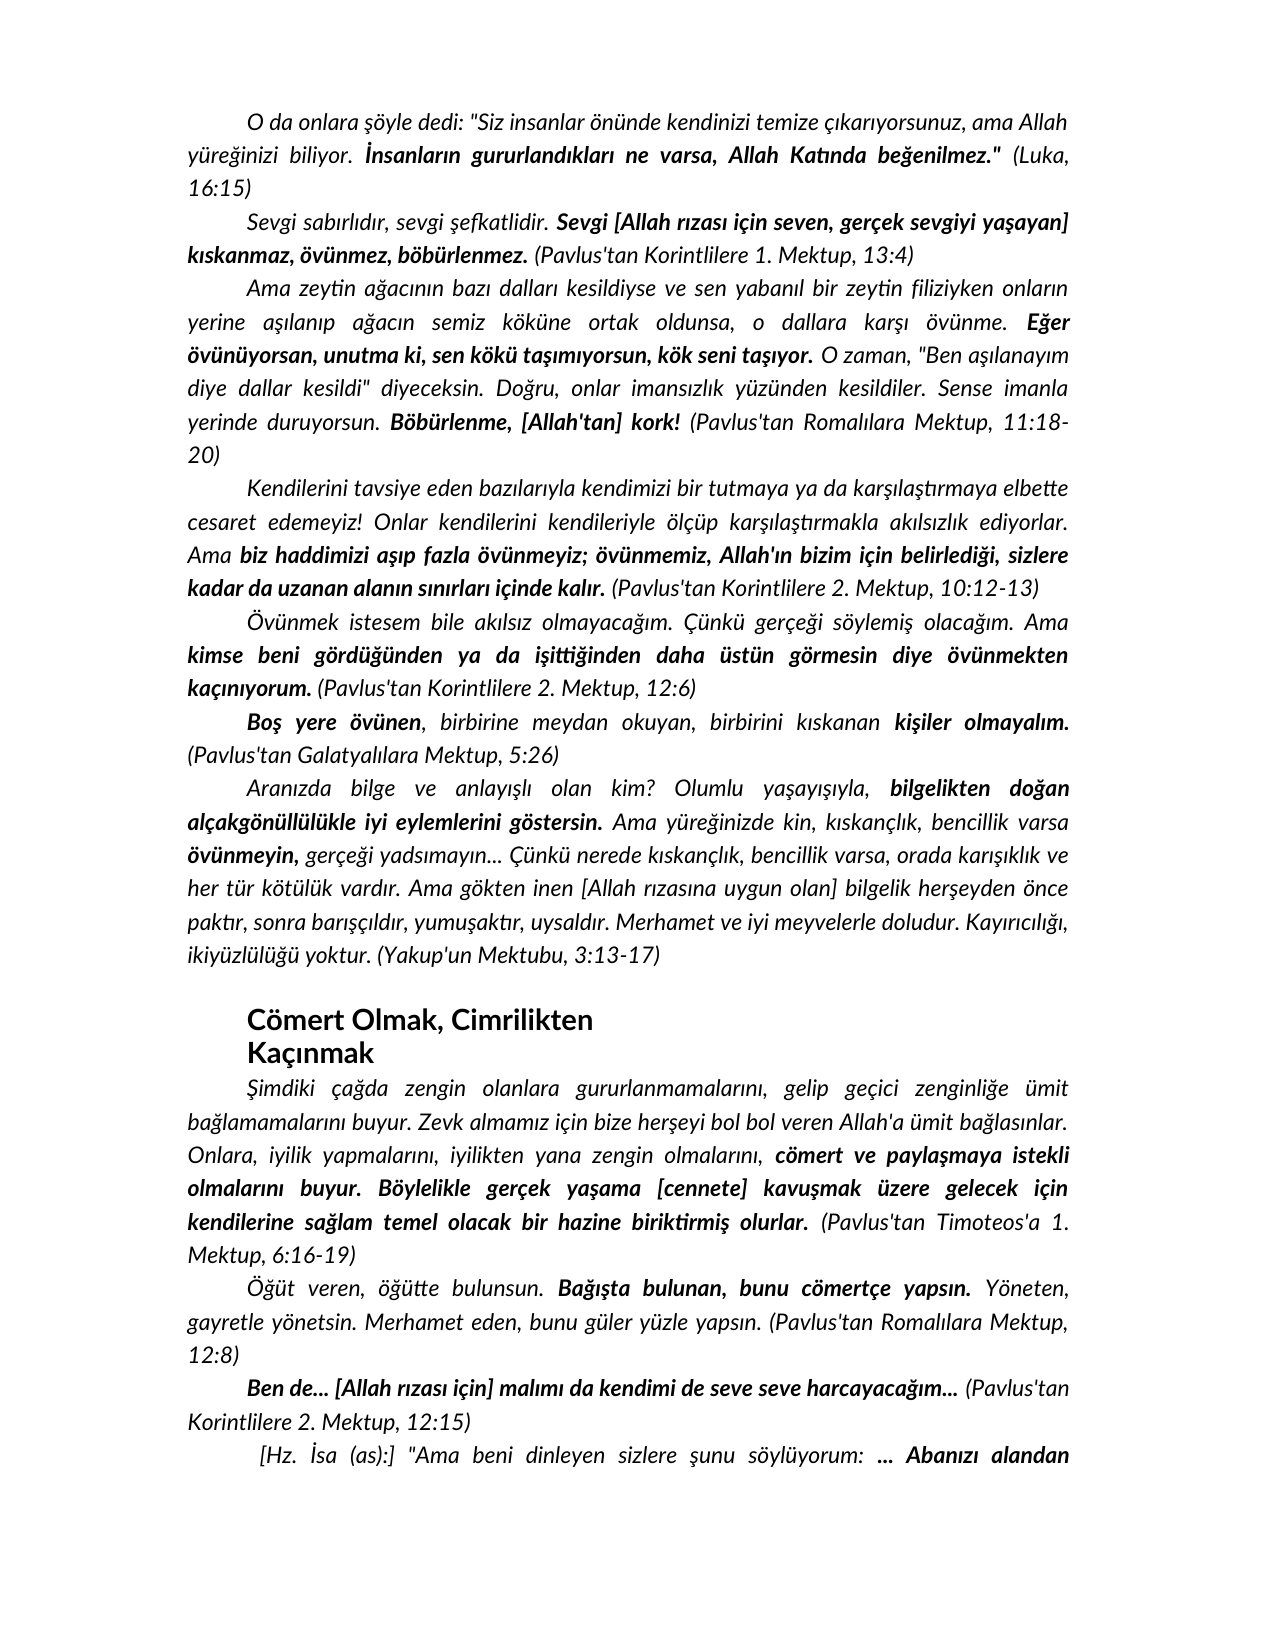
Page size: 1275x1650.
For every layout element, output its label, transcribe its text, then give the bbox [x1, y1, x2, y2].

text Şimdiki çağda zengin olanlara gururlanmamalarını, gelip geçici zenginliğe ümit bağlamamalarını buyur. Zevk almamız için bize herşeyi bol bol veren Allah'a ümit bağlasınlar. Onlara, iyilik yapmalarını, iyilikten yana zengin olmalarını, cömert ve paylaşmaya istekli olmalarını buyur. Böylelikle gerçek yaşama [cennete] kavuşmak üzere gelecek için kendilerine sağlam temel olacak bir hazine biriktirmiş olurlar. (Pavlus'tan Timoteos'a 1. Mektup, 6:16-19) [187, 1070, 1070, 1270]
text Cömert Olmak, Cimrilikten [187, 1003, 1070, 1037]
text Övünmek istesem bile akılsız olmayacağım. Çünkü gerçeği söylemiş olacağım. Ama kimse beni gördüğünden ya da işittiğinden daha üstün görmesin diye övünmekten kaçınıyorum. (Pavlus'tan Korintlilere 2. Mektup, 12:6) [187, 603, 1070, 703]
text Aranızda bilge ve anlayışlı olan kim? Olumlu yaşayışıyla, bilgelikten doğan alçakgönüllülükle iyi eylemlerini göstersin. Ama yüreğinizde kin, kıskançlık, bencillik varsa övünmeyin, gerçeği yadsımayın... Çünkü nerede kıskançlık, bencillik varsa, orada karışıklık ve her tür kötülük vardır. Ama gökten inen [Allah rızasına uygun olan] bilgelik herşeyden önce paktır, sonra barışçıldır, yumuşaktır, uysaldır. Merhamet ve iyi meyvelerle doludur. Kayırıcılığı, ikiyüzlülüğü yoktur. (Yakup'un Mektubu, 3:13-17) [187, 770, 1070, 970]
text Ben de... [Allah rızası için] malımı da kendimi de seve seve harcayacağım... (Pavlus'tan Korintlilere 2. Mektup, 12:15) [187, 1370, 1070, 1437]
text Kaçınmak [187, 1037, 1070, 1070]
text Sevgi sabırlıdır, sevgi şefkatlidir. Sevgi [Allah rızası için seven, gerçek sevgiyi yaşayan] kıskanmaz, övünmez, böbürlenmez. (Pavlus'tan Korintlilere 1. Mektup, 13:4) [187, 203, 1070, 270]
text Öğüt veren, öğütte bulunsun. Bağışta bulunan, bunu cömertçe yapsın. Yöneten, gayretle yönetsin. Merhamet eden, bunu güler yüzle yapsın. (Pavlus'tan Romalılara Mektup, 12:8) [187, 1270, 1070, 1370]
text O da onlara şöyle dedi: "Siz insanlar önünde kendinizi temize çıkarıyorsunuz, ama Allah yüreğinizi biliyor. İnsanların gururlandıkları ne varsa, Allah Katında beğenilmez." (Luka, 16:15) [187, 103, 1070, 203]
text Ama zeytin ağacının bazı dalları kesildiyse ve sen yabanıl bir zeytin filiziyken onların yerine aşılanıp ağacın semiz köküne ortak oldunsa, o dallara karşı övünme. Eğer övünüyorsan, unutma ki, sen kökü taşımıyorsun, kök seni taşıyor. O zaman, "Ben aşılanayım diye dallar kesildi" diyeceksin. Doğru, onlar imansızlık yüzünden kesildiler. Sense imanla yerinde duruyorsun. Böbürlenme, [Allah'tan] kork! (Pavlus'tan Romalılara Mektup, 11:18-20) [187, 270, 1070, 470]
text Boş yere övünen, birbirine meydan okuyan, birbirini kıskanan kişiler olmayalım. (Pavlus'tan Galatyalılara Mektup, 5:26) [187, 703, 1070, 770]
text [Hz. İsa (as):] "Ama beni dinleyen sizlere şunu söylüyorum: ... Abanızı alandan [187, 1437, 1070, 1470]
text Kendilerini tavsiye eden bazılarıyla kendimizi bir tutmaya ya da karşılaştırmaya elbette cesaret edemeyiz! Onlar kendilerini kendileriyle ölçüp karşılaştırmakla akılsızlık ediyorlar. Ama biz haddimizi aşıp fazla övünmeyiz; övünmemiz, Allah'ın bizim için belirlediği, sizlere kadar da uzanan alanın sınırları içinde kalır. (Pavlus'tan Korintlilere 2. Mektup, 10:12-13) [187, 470, 1070, 603]
